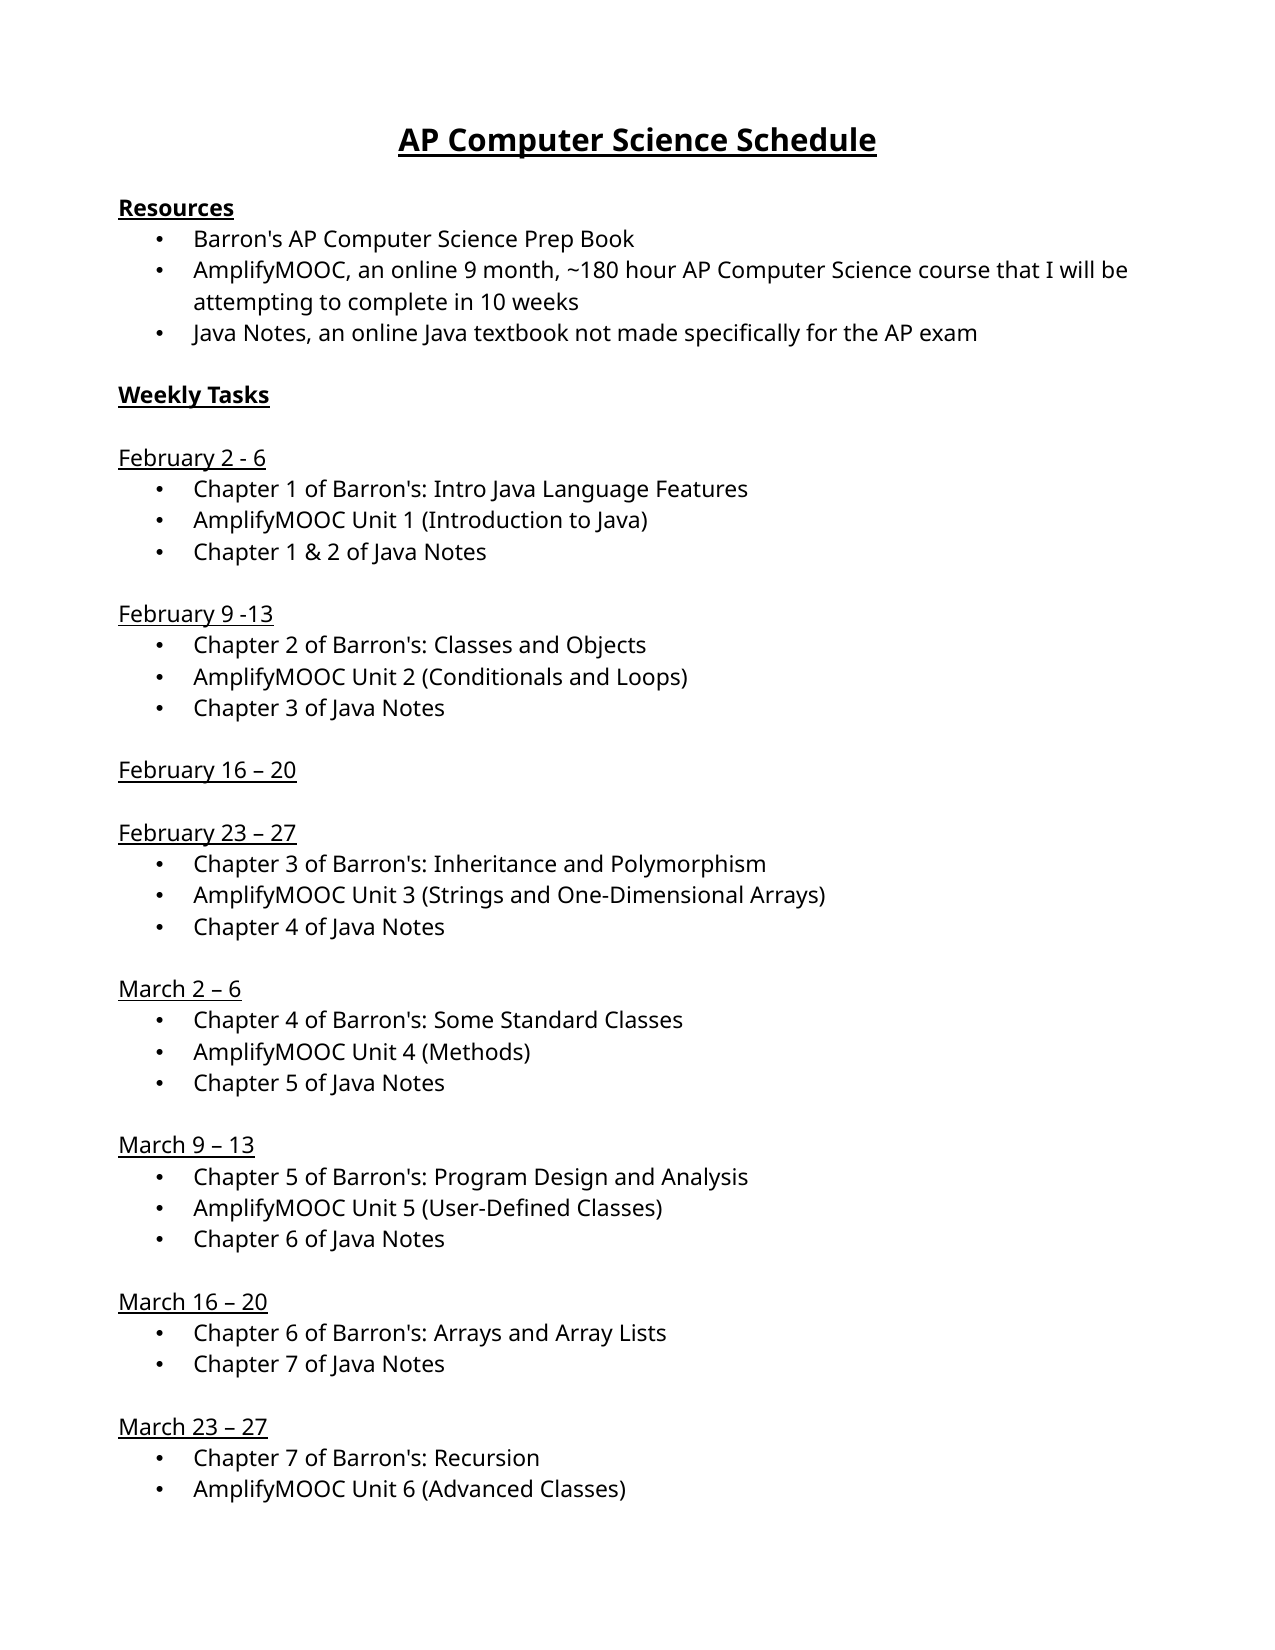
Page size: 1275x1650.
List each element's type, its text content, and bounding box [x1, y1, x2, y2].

text AP Computer Science Schedule [118, 118, 1157, 161]
text March 2 – 6 [118, 973, 1157, 1004]
list Chapter 4 of Barron's: Some Standard Classes [156, 1004, 1157, 1036]
list Chapter 6 of Java Notes [156, 1223, 1157, 1254]
text February 9 -13 [118, 598, 1157, 629]
list Chapter 7 of Java Notes [156, 1348, 1157, 1379]
list AmplifyMOOC Unit 6 (Advanced Classes) [156, 1473, 1157, 1504]
list AmplifyMOOC Unit 4 (Methods) [156, 1036, 1157, 1067]
list Chapter 5 of Barron's: Program Design and Analysis [156, 1161, 1157, 1192]
list AmplifyMOOC Unit 5 (User-Defined Classes) [156, 1192, 1157, 1223]
text February 23 – 27 [118, 817, 1157, 848]
list Chapter 6 of Barron's: Arrays and Array Lists [156, 1317, 1157, 1348]
list Java Notes, an online Java textbook not made specifically for the AP exam [156, 317, 1157, 348]
text Resources [118, 192, 1157, 223]
text March 23 – 27 [118, 1411, 1157, 1442]
list Chapter 2 of Barron's: Classes and Objects [156, 629, 1157, 661]
list Chapter 7 of Barron's: Recursion [156, 1442, 1157, 1473]
list AmplifyMOOC Unit 3 (Strings and One-Dimensional Arrays) [156, 879, 1157, 911]
list Chapter 3 of Java Notes [156, 692, 1157, 723]
list Chapter 1 & 2 of Java Notes [156, 536, 1157, 567]
list Barron's AP Computer Science Prep Book [156, 223, 1157, 254]
text Weekly Tasks [118, 379, 1157, 411]
list Chapter 3 of Barron's: Inheritance and Polymorphism [156, 848, 1157, 879]
list Chapter 5 of Java Notes [156, 1067, 1157, 1098]
list AmplifyMOOC, an online 9 month, ~180 hour AP Computer Science course that I will be attempting to complete in 10 weeks [156, 254, 1157, 317]
list AmplifyMOOC Unit 1 (Introduction to Java) [156, 504, 1157, 536]
text February 16 – 20 [118, 754, 1157, 786]
list Chapter 1 of Barron's: Intro Java Language Features [156, 473, 1157, 504]
text March 16 – 20 [118, 1286, 1157, 1317]
list AmplifyMOOC Unit 2 (Conditionals and Loops) [156, 661, 1157, 692]
text February 2 - 6 [118, 442, 1157, 473]
text March 9 – 13 [118, 1129, 1157, 1161]
list Chapter 4 of Java Notes [156, 911, 1157, 942]
